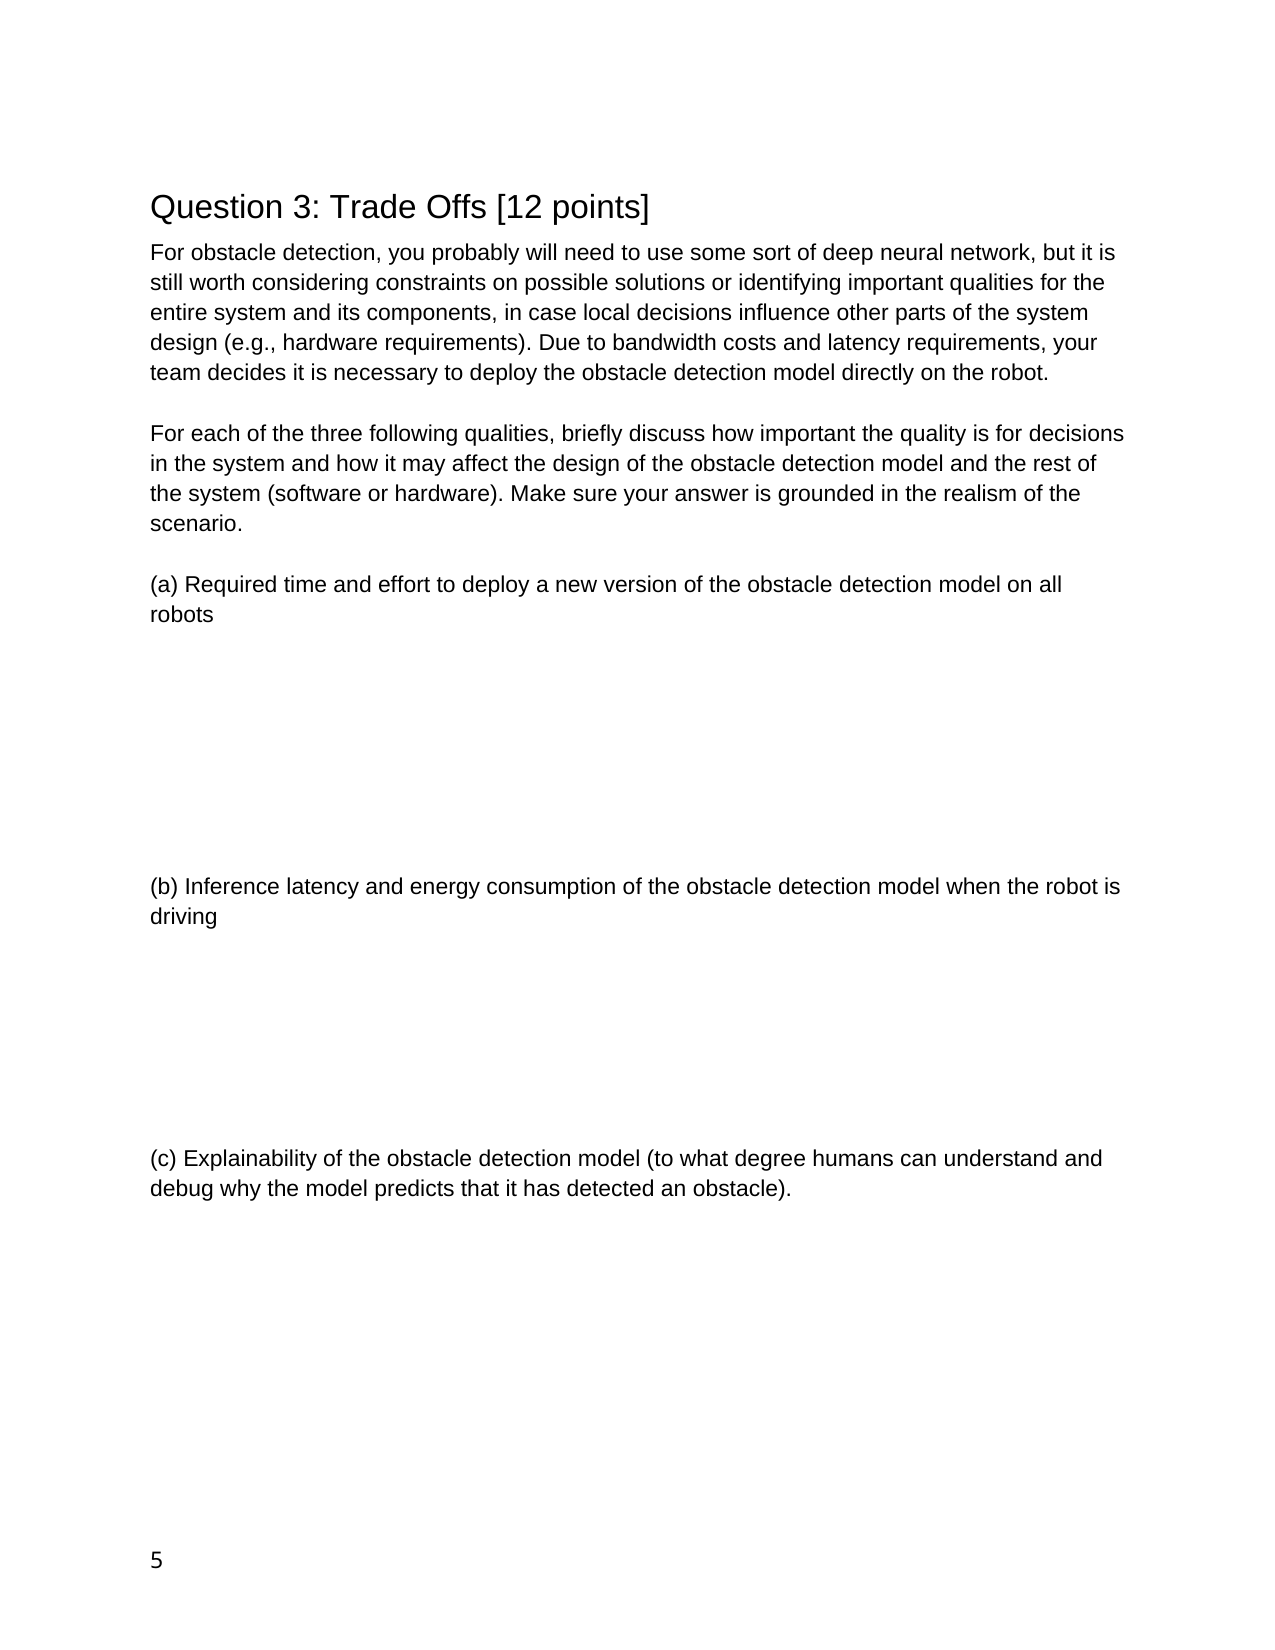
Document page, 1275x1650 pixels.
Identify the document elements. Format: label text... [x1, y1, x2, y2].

text For obstacle detection, you probably will need to use some sort of deep neural network, but it is still worth considering constraints on possible solutions or identifying important qualities for the entire system and its components, in case local decisions influence other parts of the system design (e.g., hardware requirements). Due to bandwidth costs and latency requirements, your team decides it is necessary to deploy the obstacle detection model directly on the robot. [150, 238, 1125, 386]
text (c) Explainability of the obstacle detection model (to what degree humans can understand and debug why the model predicts that it has detected an obstacle). [150, 1145, 1125, 1201]
subtitle Question 3: Trade Offs [12 points] [150, 187, 1125, 226]
text For each of the three following qualities, briefly discuss how important the quality is for decisions in the system and how it may affect the design of the obstacle detection model and the rest of the system (software or hardware). Make sure your answer is grounded in the realism of the scenario. [150, 420, 1125, 537]
text (b) Inference latency and energy consumption of the obstacle detection model when the robot is driving [150, 873, 1125, 929]
text (a) Required time and effort to deploy a new version of the obstacle detection model on all robots [150, 571, 1125, 627]
